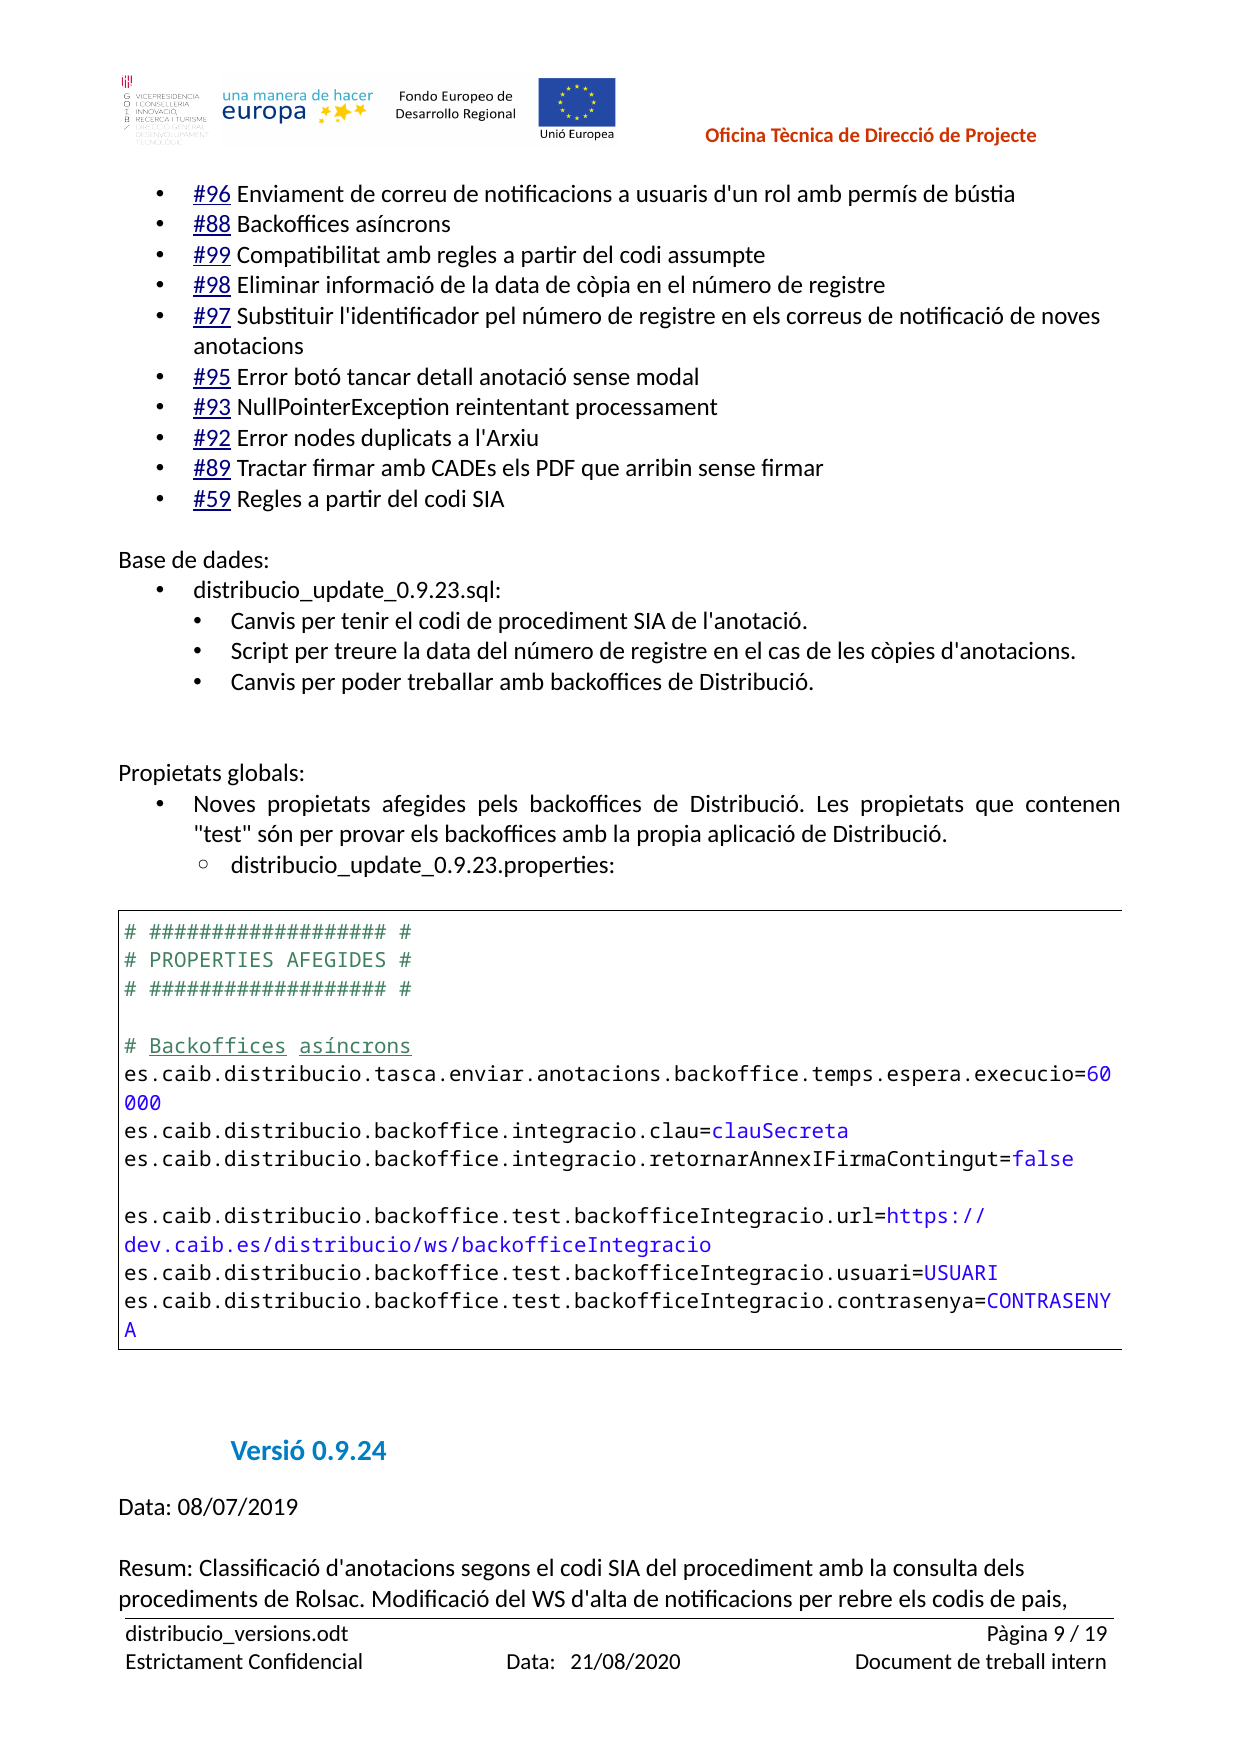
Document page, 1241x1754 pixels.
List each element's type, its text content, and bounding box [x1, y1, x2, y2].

picture [219, 73, 621, 147]
list #98 Eliminar informació de la data de còpia en el número de registre [156, 269, 1122, 300]
list Noves propietats afegides pels backoffices de Distribució. Les propietats que contenen "test" són per provar els backoffices amb la propia aplicació de Distribució. [156, 788, 1122, 849]
picture [118, 73, 213, 147]
list #59 Regles a partir del codi SIA [156, 483, 1122, 513]
list #92 Error nodes duplicats a l'Arxiu [156, 422, 1122, 452]
list #96 Enviament de correu de notificacions a usuaris d'un rol amb permís de bústia [156, 178, 1122, 208]
list Canvis per tenir el codi de procediment SIA de l'anotació. [193, 605, 1122, 636]
text Resum: Classificació d'anotacions segons el codi SIA del procediment amb la consulta dels procediments de Rolsac. Modificació del WS d'alta de notificacions per rebre els codis de pais, [118, 1552, 1122, 1613]
list #95 Error botó tancar detall anotació sense modal [156, 361, 1122, 391]
subtitle Versió 0.9.24 [153, 1432, 1122, 1468]
list #97 Substituir l'identificador pel número de registre en els correus de notificació de noves anotacions [156, 300, 1122, 361]
list #93 NullPointerException reintentant processament [156, 391, 1122, 422]
list #88 Backoffices asíncrons [156, 208, 1122, 239]
list distribucio_update_0.9.23.sql: [156, 574, 1122, 605]
list #99 Compatibilitat amb regles a partir del codi assumpte [156, 239, 1122, 269]
text Data: 08/07/2019 [118, 1491, 1122, 1522]
list Canvis per poder treballar amb backoffices de Distribució. [193, 666, 1122, 697]
table_header # ################### # # PROPERTIES AFEGIDES # # ################### # # Backoffices asíncrons es.caib.distribucio.tasca.enviar.anotacions.backoffice.temps.espera.execucio=60000 es.caib.distribucio.backoffice.integracio.clau=clauSecreta es.caib.distribucio.backoffice.integracio.retornarAnnexIFirmaContingut=false es.caib.distribucio.backoffice.test.backofficeIntegracio.url=https://dev.caib.es/distribucio/ws/backofficeIntegracio es.caib.distribucio.backoffice.test.backofficeIntegracio.usuari=USUARI es.caib.distribucio.backoffice.test.backofficeIntegracio.contrasenya=CONTRASENYA [119, 911, 1122, 1349]
list distribucio_update_0.9.23.properties: [193, 849, 1122, 880]
list Script per treure la data del número de registre en el cas de les còpies d'anotacions. [193, 636, 1122, 666]
text Base de dades: [118, 544, 1122, 574]
list #89 Tractar firmar amb CADEs els PDF que arribin sense firmar [156, 452, 1122, 483]
text Propietats globals: [118, 758, 1122, 788]
